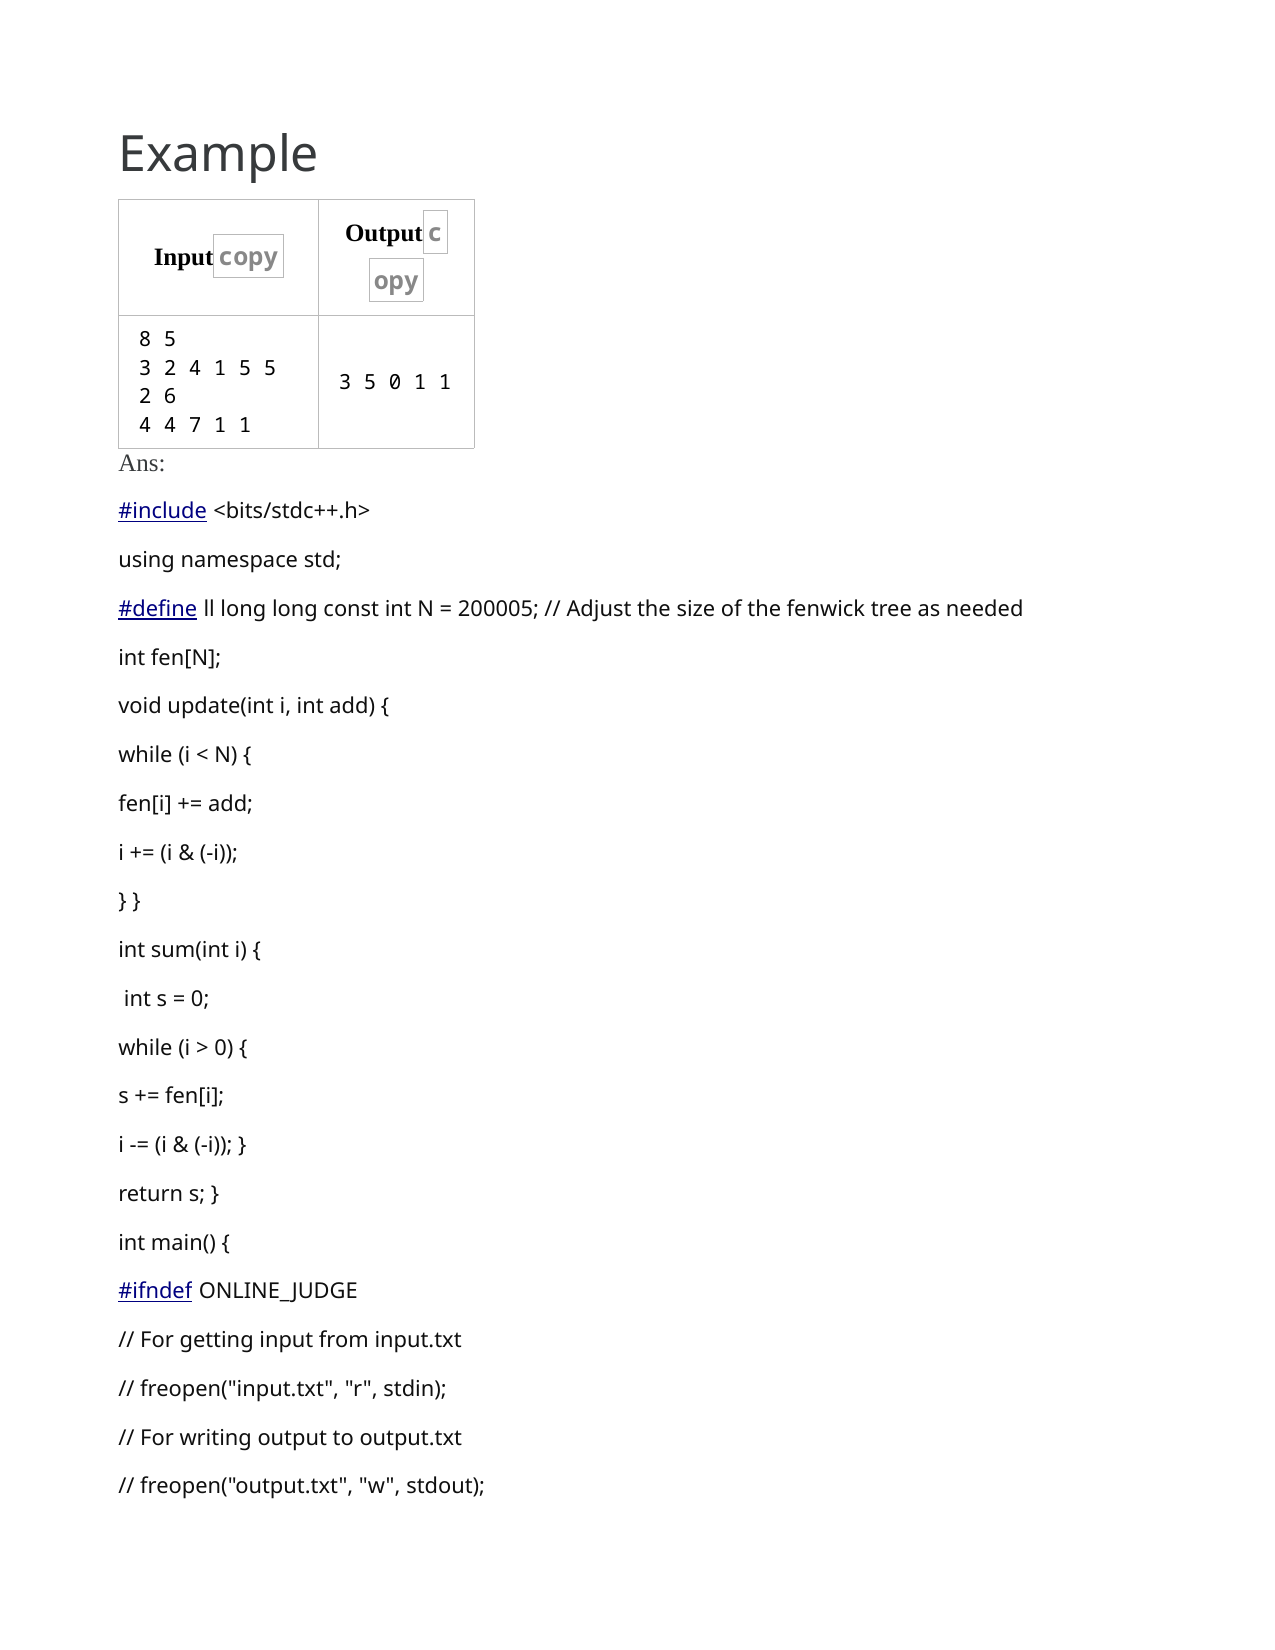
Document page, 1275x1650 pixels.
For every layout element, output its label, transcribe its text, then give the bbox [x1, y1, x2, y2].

table_header Outputcopy [319, 200, 474, 315]
text #include <bits/stdc++.h> [118, 495, 1157, 525]
table_cell 3 5 0 1 1 [319, 316, 474, 448]
table_header Inputcopy [119, 200, 318, 315]
text } } [118, 885, 1157, 915]
text int main() { [118, 1227, 1157, 1256]
text // For getting input from input.txt [118, 1324, 1157, 1354]
text while (i < N) { [118, 739, 1157, 769]
table_cell 8 5 3 2 4 1 5 5 2 6 4 4 7 1 1 [119, 316, 318, 448]
text using namespace std; [118, 544, 1157, 574]
text int sum(int i) { [118, 934, 1157, 964]
text while (i > 0) { [118, 1032, 1157, 1061]
text return s; } [118, 1178, 1157, 1208]
text void update(int i, int add) { [118, 690, 1157, 720]
subtitle Example [118, 118, 1157, 186]
text int fen[N]; [118, 642, 1157, 671]
text i -= (i & (-i)); } [118, 1129, 1157, 1159]
text int s = 0; [118, 983, 1157, 1013]
text // freopen("output.txt", "w", stdout); [118, 1470, 1157, 1500]
text Ans: [118, 448, 1157, 477]
text // freopen("input.txt", "r", stdin); [118, 1373, 1157, 1403]
text i += (i & (-i)); [118, 837, 1157, 866]
text #define ll long long const int N = 200005; // Adjust the size of the fenwick tree as needed [118, 593, 1157, 623]
text #ifndef ONLINE_JUDGE [118, 1275, 1157, 1305]
text s += fen[i]; [118, 1080, 1157, 1110]
text // For writing output to output.txt [118, 1422, 1157, 1451]
text fen[i] += add; [118, 788, 1157, 818]
